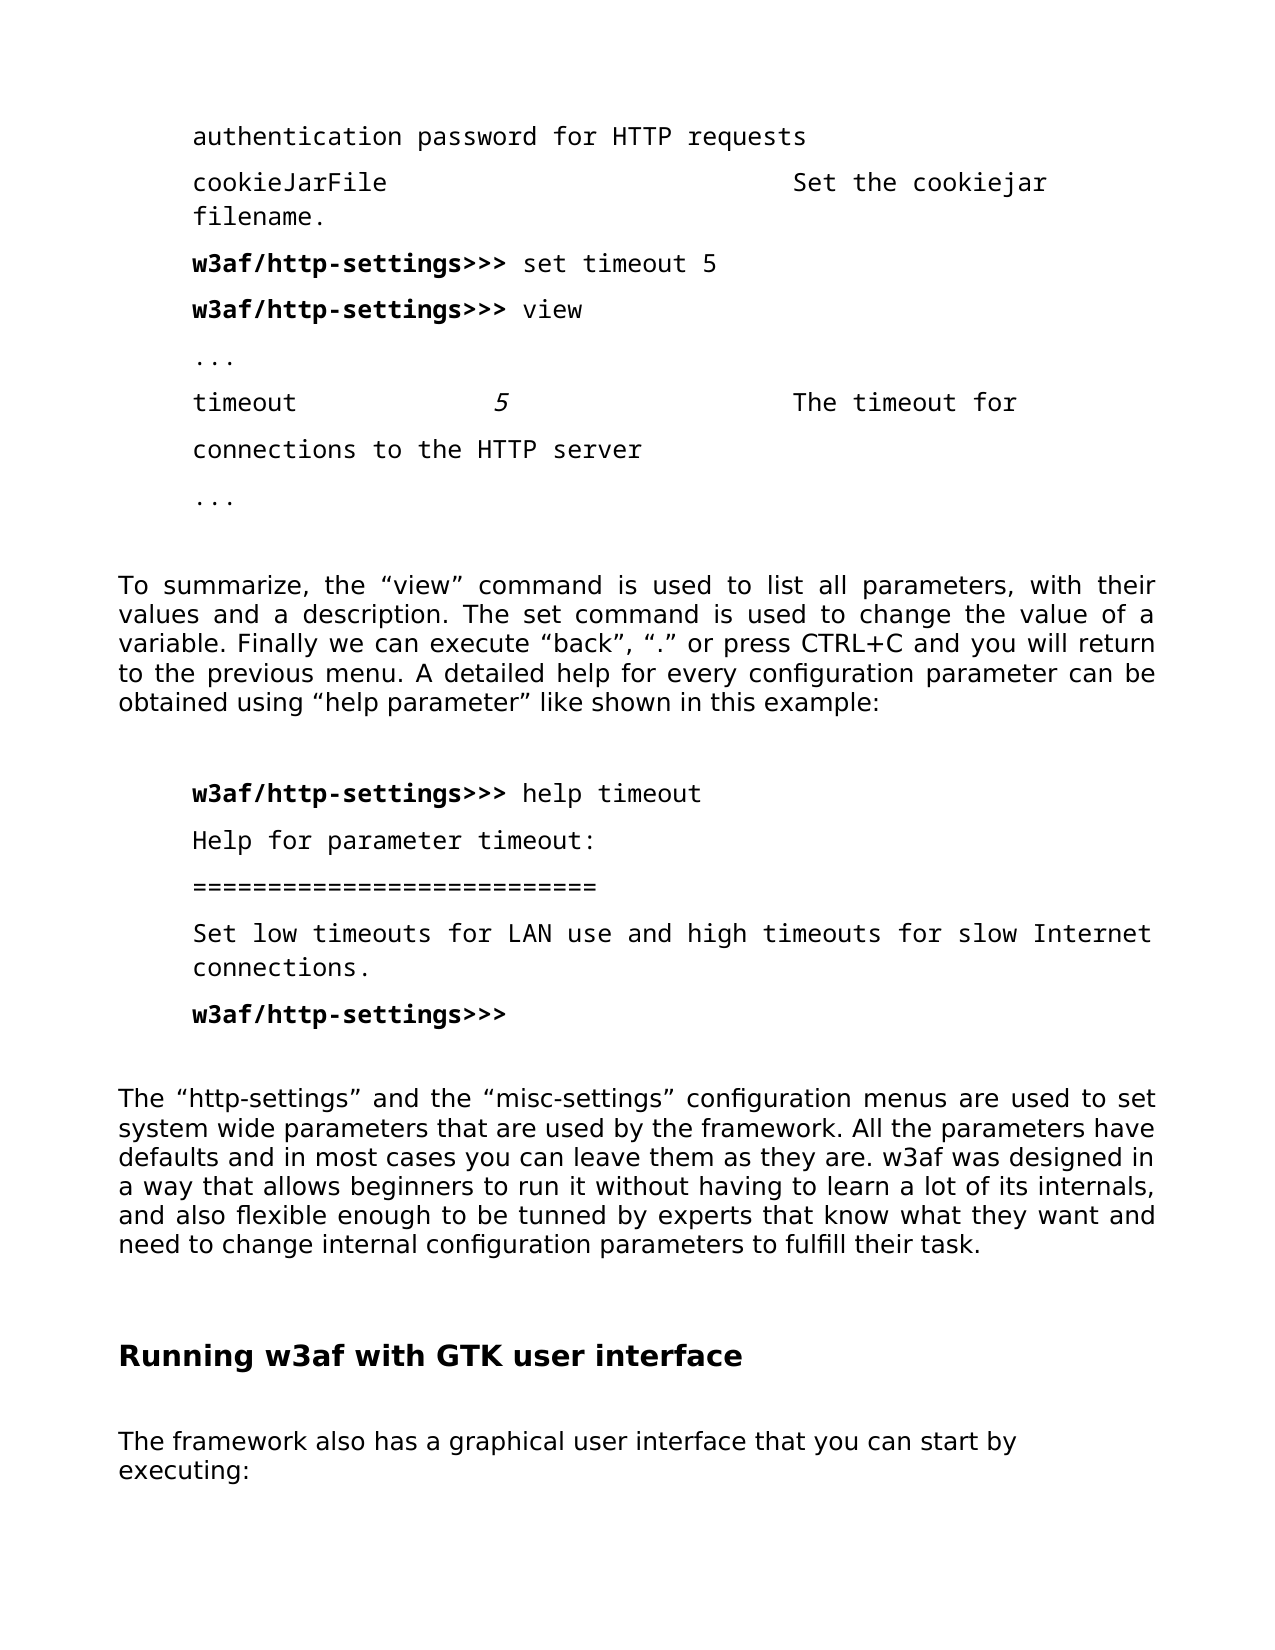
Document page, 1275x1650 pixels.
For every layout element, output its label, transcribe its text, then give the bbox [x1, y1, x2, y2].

text ... [192, 338, 1157, 372]
text ... [192, 478, 1157, 512]
text To summarize, the “view” command is used to list all parameters, with their values and a description. The set command is used to change the value of a variable. Finally we can execute “back”, “.” or press CTRL+C and you will return to the previous menu. A detailed help for every configuration parameter can be obtained using “help parameter” like shown in this example: [118, 571, 1157, 717]
text Set low timeouts for LAN use and high timeouts for slow Internet connections. [192, 916, 1157, 984]
text w3af/http-settings>>> help timeout [192, 776, 1157, 810]
text timeout 5 The timeout for [192, 385, 1157, 419]
subtitle Running w3af with GTK user interface [118, 1339, 1157, 1373]
text w3af/http-settings>>> [192, 996, 1157, 1031]
text Help for parameter timeout: [192, 823, 1157, 857]
text connections to the HTTP server [192, 432, 1157, 466]
text w3af/http-settings>>> set timeout 5 [192, 245, 1157, 279]
text =========================== [192, 869, 1157, 903]
text cookieJarFile Set the cookiejar filename. [192, 165, 1157, 233]
text w3af/http-settings>>> view [192, 292, 1157, 326]
text The “http-settings” and the “misc-settings” configuration menus are used to set system wide parameters that are used by the framework. All the parameters have defaults and in most cases you can leave them as they are. w3af was designed in a way that allows beginners to run it without having to learn a lot of its internals, and also flexible enough to be tunned by experts that know what they want and need to change internal configuration parameters to fulfill their task. [118, 1085, 1157, 1260]
text The framework also has a graphical user interface that you can start by executing: [118, 1427, 1157, 1485]
text authentication password for HTTP requests [192, 118, 1157, 152]
